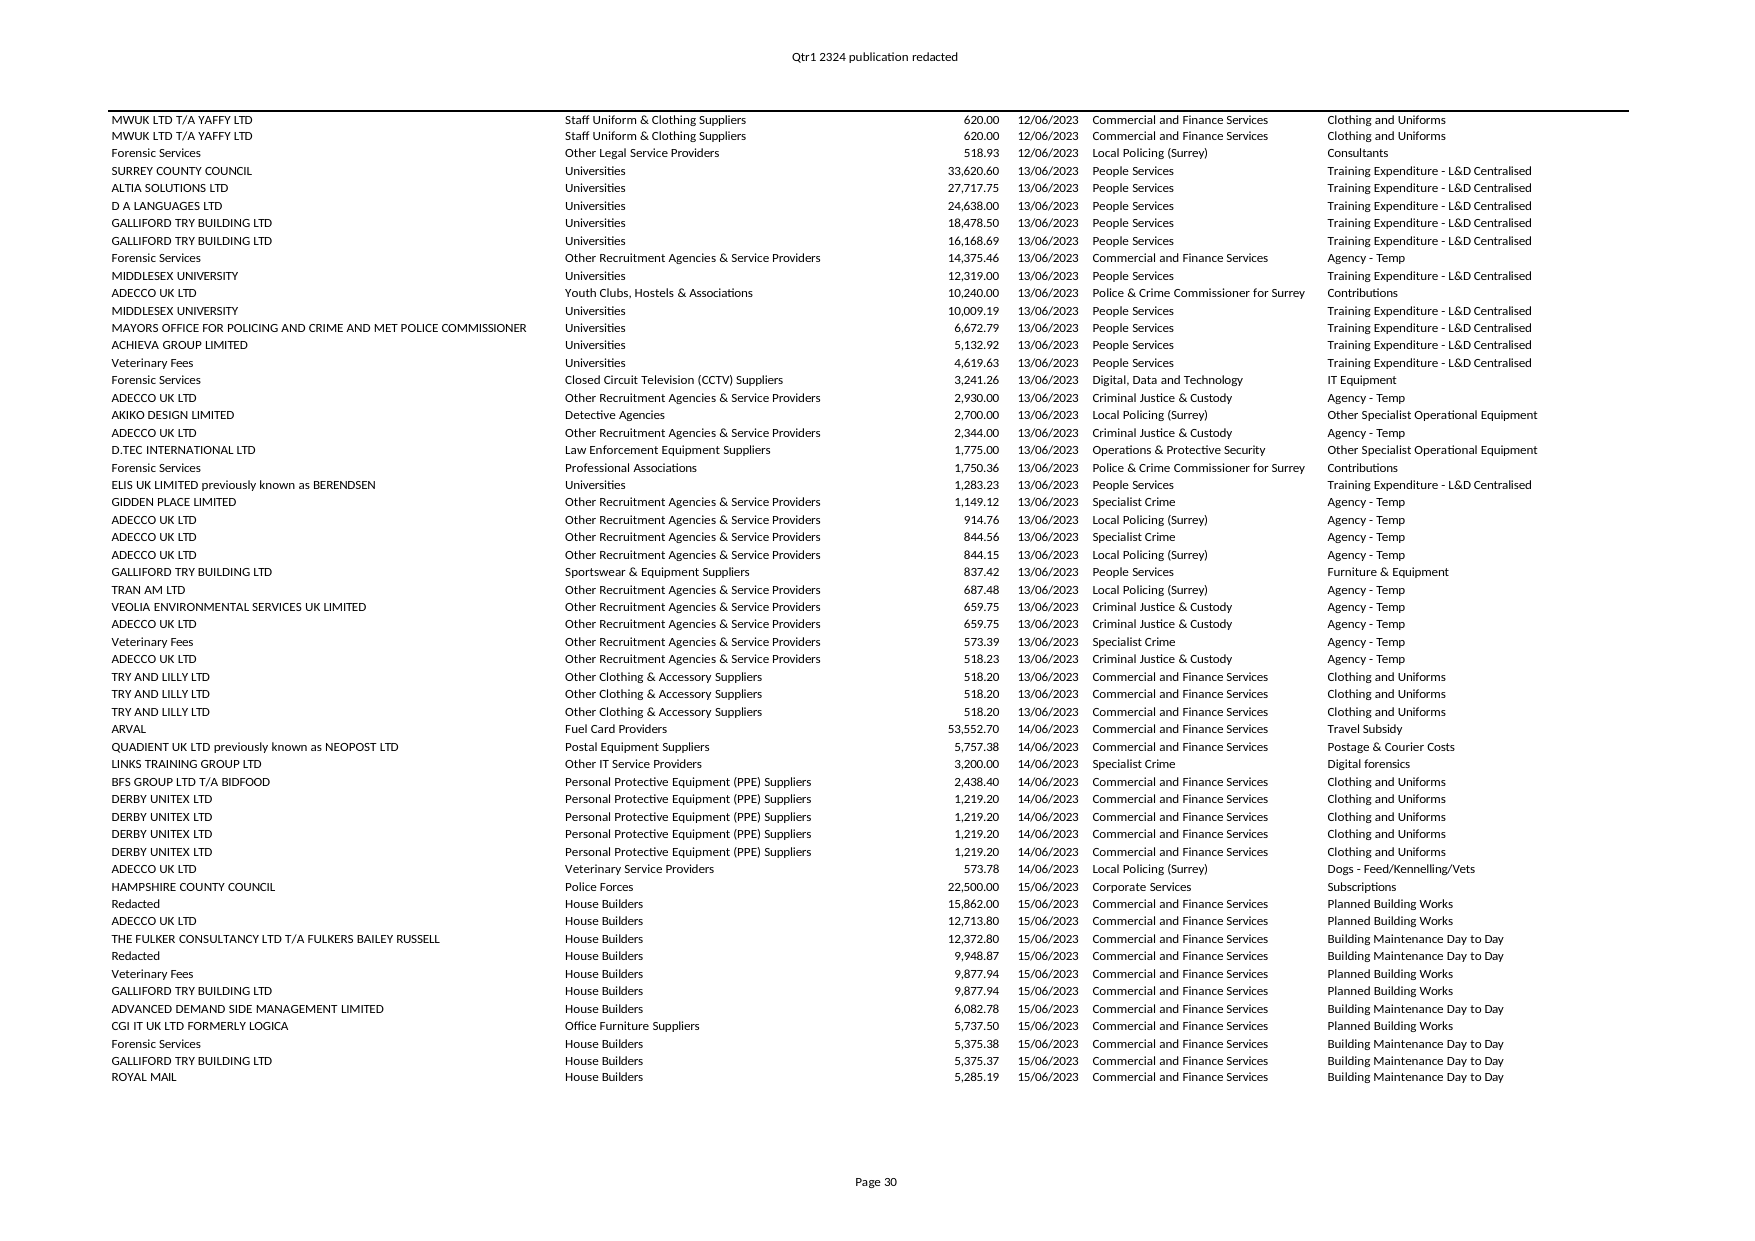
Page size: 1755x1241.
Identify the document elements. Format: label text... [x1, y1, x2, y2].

table_cell Postal Equipment Suppliers [562, 739, 920, 756]
table_cell ADECCO UK LTD [108, 390, 562, 407]
table_cell AKIKO DESIGN LIMITED [108, 407, 562, 425]
table_cell Commercial and Finance Services [1089, 669, 1324, 687]
table_cell ADVANCED DEMAND SIDE MANAGEMENT LIMITED [108, 1001, 562, 1018]
table_cell 13/06/2023 [1004, 372, 1089, 390]
table_cell 10,240.00 [920, 285, 1004, 303]
table_cell Training Expenditure - L&D Centralised [1324, 338, 1629, 355]
table_cell 518.20 [920, 687, 1004, 704]
table_cell 659.75 [920, 599, 1004, 617]
table_cell D A LANGUAGES LTD [108, 198, 562, 215]
table_cell Police & Crime Commissioner for Surrey [1089, 460, 1324, 477]
table_cell People Services [1089, 338, 1324, 355]
table_cell 13/06/2023 [1004, 634, 1089, 652]
table_cell 5,285.19 [920, 1071, 1004, 1086]
table_cell 14/06/2023 [1004, 861, 1089, 879]
table_cell Commercial and Finance Services [1089, 966, 1324, 983]
table_cell Clothing and Uniforms [1324, 826, 1629, 844]
table_cell Other Specialist Operational Equipment [1324, 407, 1629, 425]
table_cell 15/06/2023 [1004, 949, 1089, 966]
table_cell 1,219.20 [920, 791, 1004, 809]
table_cell Agency - Temp [1324, 547, 1629, 564]
table_cell 13/06/2023 [1004, 233, 1089, 250]
table_cell House Builders [562, 1071, 920, 1086]
table_cell Other Recruitment Agencies & Service Providers [562, 425, 920, 442]
table_cell SURREY COUNTY COUNCIL [108, 163, 562, 181]
table_cell Other Specialist Operational Equipment [1324, 442, 1629, 460]
table_cell Training Expenditure - L&D Centralised [1324, 303, 1629, 320]
table_cell Universities [562, 320, 920, 337]
table_cell ADECCO UK LTD [108, 861, 562, 879]
table_cell 53,552.70 [920, 721, 1004, 739]
table_cell 1,219.20 [920, 809, 1004, 826]
table_cell 13/06/2023 [1004, 564, 1089, 582]
table_cell Specialist Crime [1089, 634, 1324, 652]
table_cell Building Maintenance Day to Day [1324, 949, 1629, 966]
table_cell House Builders [562, 1036, 920, 1053]
table_cell Commercial and Finance Services [1089, 931, 1324, 948]
table_cell 2,438.40 [920, 774, 1004, 791]
table_cell ARVAL [108, 721, 562, 739]
table_cell MIDDLESEX UNIVERSITY [108, 303, 562, 320]
table_cell 573.78 [920, 861, 1004, 879]
table_cell Commercial and Finance Services [1089, 1071, 1324, 1086]
table_cell Commercial and Finance Services [1089, 949, 1324, 966]
table_cell Contributions [1324, 285, 1629, 303]
table_cell Other Recruitment Agencies & Service Providers [562, 547, 920, 564]
table_cell Local Policing (Surrey) [1089, 582, 1324, 599]
table_cell 518.93 [920, 146, 1004, 163]
table_cell MIDDLESEX UNIVERSITY [108, 268, 562, 285]
table_cell Fuel Card Providers [562, 721, 920, 739]
table_cell 15,862.00 [920, 896, 1004, 913]
table_cell 13/06/2023 [1004, 599, 1089, 617]
table_cell 14/06/2023 [1004, 809, 1089, 826]
table_cell Other Clothing & Accessory Suppliers [562, 687, 920, 704]
table_cell Clothing and Uniforms [1324, 809, 1629, 826]
table_cell Personal Protective Equipment (PPE) Suppliers [562, 809, 920, 826]
table_cell 15/06/2023 [1004, 931, 1089, 948]
table_cell Commercial and Finance Services [1089, 1036, 1324, 1053]
table_cell 1,219.20 [920, 844, 1004, 861]
table_cell ELIS UK LIMITED previously known as BERENDSEN [108, 477, 562, 494]
table_cell Forensic Services [108, 460, 562, 477]
table_cell Other Recruitment Agencies & Service Providers [562, 617, 920, 634]
table_cell 518.20 [920, 669, 1004, 687]
table_cell 1,149.12 [920, 495, 1004, 512]
table_cell 837.42 [920, 564, 1004, 582]
table_cell Veterinary Fees [108, 966, 562, 983]
table_cell 12/06/2023 [1004, 112, 1089, 128]
table_cell Other Recruitment Agencies & Service Providers [562, 529, 920, 547]
table_cell Forensic Services [108, 146, 562, 163]
table_cell Personal Protective Equipment (PPE) Suppliers [562, 791, 920, 809]
table_cell Planned Building Works [1324, 1018, 1629, 1036]
table_cell Professional Associations [562, 460, 920, 477]
table_cell 13/06/2023 [1004, 704, 1089, 721]
table_cell 518.20 [920, 704, 1004, 721]
table_cell House Builders [562, 914, 920, 931]
table_cell Staff Uniform & Clothing Suppliers [562, 128, 920, 146]
table_cell Other Recruitment Agencies & Service Providers [562, 652, 920, 669]
table_cell Veterinary Fees [108, 634, 562, 652]
table_cell 24,638.00 [920, 198, 1004, 215]
table_cell 4,619.63 [920, 355, 1004, 372]
table_cell Other Recruitment Agencies & Service Providers [562, 582, 920, 599]
table_cell Commercial and Finance Services [1089, 774, 1324, 791]
table_cell DERBY UNITEX LTD [108, 844, 562, 861]
table_cell DERBY UNITEX LTD [108, 791, 562, 809]
table_cell 22,500.00 [920, 879, 1004, 896]
table_cell 620.00 [920, 112, 1004, 128]
table_cell Building Maintenance Day to Day [1324, 1071, 1629, 1086]
table_cell Commercial and Finance Services [1089, 112, 1324, 128]
table_cell DERBY UNITEX LTD [108, 826, 562, 844]
table_cell Other Recruitment Agencies & Service Providers [562, 599, 920, 617]
table_cell GIDDEN PLACE LIMITED [108, 495, 562, 512]
table_cell Local Policing (Surrey) [1089, 861, 1324, 879]
table_cell People Services [1089, 181, 1324, 198]
table_cell 5,375.38 [920, 1036, 1004, 1053]
table_cell 13/06/2023 [1004, 582, 1089, 599]
table_cell Commercial and Finance Services [1089, 984, 1324, 1001]
table_cell 12,713.80 [920, 914, 1004, 931]
table_cell THE FULKER CONSULTANCY LTD T/A FULKERS BAILEY RUSSELL [108, 931, 562, 948]
table_cell Clothing and Uniforms [1324, 112, 1629, 128]
table_cell Agency - Temp [1324, 634, 1629, 652]
table_cell Criminal Justice & Custody [1089, 599, 1324, 617]
table_cell GALLIFORD TRY BUILDING LTD [108, 215, 562, 233]
table_cell 3,241.26 [920, 372, 1004, 390]
table_cell Clothing and Uniforms [1324, 791, 1629, 809]
table_cell 13/06/2023 [1004, 215, 1089, 233]
table_cell 914.76 [920, 512, 1004, 529]
table_cell Other Recruitment Agencies & Service Providers [562, 495, 920, 512]
table_cell 573.39 [920, 634, 1004, 652]
table_cell Veterinary Service Providers [562, 861, 920, 879]
table_cell 13/06/2023 [1004, 303, 1089, 320]
table_cell Commercial and Finance Services [1089, 826, 1324, 844]
table_cell Consultants [1324, 146, 1629, 163]
table_cell 3,200.00 [920, 756, 1004, 774]
table_cell TRAN AM LTD [108, 582, 562, 599]
table_cell 14/06/2023 [1004, 721, 1089, 739]
table_cell Sportswear & Equipment Suppliers [562, 564, 920, 582]
table_cell Staff Uniform & Clothing Suppliers [562, 112, 920, 128]
table_cell 13/06/2023 [1004, 181, 1089, 198]
table_cell GALLIFORD TRY BUILDING LTD [108, 564, 562, 582]
table_cell 27,717.75 [920, 181, 1004, 198]
table_cell People Services [1089, 163, 1324, 181]
table_cell Local Policing (Surrey) [1089, 407, 1324, 425]
table_cell Commercial and Finance Services [1089, 896, 1324, 913]
table_cell 5,375.37 [920, 1053, 1004, 1071]
table_cell MWUK LTD T/A YAFFY LTD [108, 112, 562, 128]
table_cell ACHIEVA GROUP LIMITED [108, 338, 562, 355]
table_cell 13/06/2023 [1004, 687, 1089, 704]
table_cell D.TEC INTERNATIONAL LTD [108, 442, 562, 460]
table_cell Agency - Temp [1324, 425, 1629, 442]
table_cell 15/06/2023 [1004, 1071, 1089, 1086]
table_cell Universities [562, 215, 920, 233]
table_cell Contributions [1324, 460, 1629, 477]
table_cell DERBY UNITEX LTD [108, 809, 562, 826]
table_cell 9,877.94 [920, 984, 1004, 1001]
table_cell Universities [562, 355, 920, 372]
table_cell 13/06/2023 [1004, 669, 1089, 687]
table_cell Other Clothing & Accessory Suppliers [562, 704, 920, 721]
table_cell Agency - Temp [1324, 250, 1629, 268]
table_cell Other Recruitment Agencies & Service Providers [562, 512, 920, 529]
table_cell Youth Clubs, Hostels & Associations [562, 285, 920, 303]
table_cell 1,283.23 [920, 477, 1004, 494]
table_cell Universities [562, 303, 920, 320]
table_cell People Services [1089, 320, 1324, 337]
table_cell Office Furniture Suppliers [562, 1018, 920, 1036]
table_cell 13/06/2023 [1004, 338, 1089, 355]
table_cell 6,672.79 [920, 320, 1004, 337]
table_cell 13/06/2023 [1004, 320, 1089, 337]
table_cell ADECCO UK LTD [108, 547, 562, 564]
table_cell 15/06/2023 [1004, 896, 1089, 913]
table_cell Agency - Temp [1324, 617, 1629, 634]
table_cell BFS GROUP LTD T/A BIDFOOD [108, 774, 562, 791]
table_cell Specialist Crime [1089, 756, 1324, 774]
table_cell 14/06/2023 [1004, 774, 1089, 791]
table_cell 6,082.78 [920, 1001, 1004, 1018]
table_cell Agency - Temp [1324, 529, 1629, 547]
table_cell Universities [562, 477, 920, 494]
table_cell 16,168.69 [920, 233, 1004, 250]
table_cell Furniture & Equipment [1324, 564, 1629, 582]
table_cell 844.15 [920, 547, 1004, 564]
table_cell House Builders [562, 966, 920, 983]
table_cell LINKS TRAINING GROUP LTD [108, 756, 562, 774]
table_cell Clothing and Uniforms [1324, 128, 1629, 146]
table_cell Other Recruitment Agencies & Service Providers [562, 250, 920, 268]
table_cell 14,375.46 [920, 250, 1004, 268]
table_cell People Services [1089, 233, 1324, 250]
table_cell Local Policing (Surrey) [1089, 146, 1324, 163]
table_cell GALLIFORD TRY BUILDING LTD [108, 984, 562, 1001]
table_cell Clothing and Uniforms [1324, 774, 1629, 791]
table_cell 13/06/2023 [1004, 425, 1089, 442]
table_cell People Services [1089, 198, 1324, 215]
table_cell ADECCO UK LTD [108, 529, 562, 547]
table_cell 13/06/2023 [1004, 407, 1089, 425]
table_cell Planned Building Works [1324, 896, 1629, 913]
table_cell Commercial and Finance Services [1089, 844, 1324, 861]
table_cell 1,219.20 [920, 826, 1004, 844]
table_cell Personal Protective Equipment (PPE) Suppliers [562, 774, 920, 791]
table_cell 13/06/2023 [1004, 460, 1089, 477]
table_cell TRY AND LILLY LTD [108, 704, 562, 721]
table_cell Planned Building Works [1324, 914, 1629, 931]
table_cell 13/06/2023 [1004, 390, 1089, 407]
table_cell Agency - Temp [1324, 495, 1629, 512]
table_cell ROYAL MAIL [108, 1071, 562, 1086]
table_cell Commercial and Finance Services [1089, 128, 1324, 146]
table_cell Commercial and Finance Services [1089, 914, 1324, 931]
table_cell 15/06/2023 [1004, 984, 1089, 1001]
table_cell Specialist Crime [1089, 529, 1324, 547]
table_cell ADECCO UK LTD [108, 617, 562, 634]
table_cell 620.00 [920, 128, 1004, 146]
table_cell GALLIFORD TRY BUILDING LTD [108, 233, 562, 250]
table_cell 687.48 [920, 582, 1004, 599]
table_cell Other Clothing & Accessory Suppliers [562, 669, 920, 687]
table_cell People Services [1089, 215, 1324, 233]
table_cell 13/06/2023 [1004, 547, 1089, 564]
table_cell Forensic Services [108, 1036, 562, 1053]
table_cell Commercial and Finance Services [1089, 1001, 1324, 1018]
table_cell 13/06/2023 [1004, 355, 1089, 372]
table_cell 18,478.50 [920, 215, 1004, 233]
table_cell TRY AND LILLY LTD [108, 687, 562, 704]
table_cell 14/06/2023 [1004, 791, 1089, 809]
table_cell QUADIENT UK LTD previously known as NEOPOST LTD [108, 739, 562, 756]
table_cell People Services [1089, 355, 1324, 372]
table_cell ADECCO UK LTD [108, 285, 562, 303]
table_cell 13/06/2023 [1004, 477, 1089, 494]
table_cell People Services [1089, 564, 1324, 582]
table_cell Clothing and Uniforms [1324, 669, 1629, 687]
table_cell 15/06/2023 [1004, 1053, 1089, 1071]
table_cell 9,948.87 [920, 949, 1004, 966]
table_cell Specialist Crime [1089, 495, 1324, 512]
table_cell People Services [1089, 268, 1324, 285]
table_cell 5,757.38 [920, 739, 1004, 756]
table_cell Forensic Services [108, 372, 562, 390]
table_cell Other Legal Service Providers [562, 146, 920, 163]
table_cell Veterinary Fees [108, 355, 562, 372]
table_cell 13/06/2023 [1004, 495, 1089, 512]
table_cell 5,132.92 [920, 338, 1004, 355]
table_cell People Services [1089, 477, 1324, 494]
table_cell ADECCO UK LTD [108, 512, 562, 529]
table_cell Agency - Temp [1324, 652, 1629, 669]
table_cell 844.56 [920, 529, 1004, 547]
table_cell Training Expenditure - L&D Centralised [1324, 163, 1629, 181]
table_cell Building Maintenance Day to Day [1324, 1001, 1629, 1018]
table_cell House Builders [562, 896, 920, 913]
table_cell Dogs - Feed/Kennelling/Vets [1324, 861, 1629, 879]
table_cell Other Recruitment Agencies & Service Providers [562, 634, 920, 652]
table_cell 12,372.80 [920, 931, 1004, 948]
table_cell 13/06/2023 [1004, 512, 1089, 529]
table_cell 13/06/2023 [1004, 250, 1089, 268]
table_cell Other Recruitment Agencies & Service Providers [562, 390, 920, 407]
table_cell Redacted [108, 949, 562, 966]
table_cell Building Maintenance Day to Day [1324, 931, 1629, 948]
table_cell Training Expenditure - L&D Centralised [1324, 181, 1629, 198]
table_cell Universities [562, 181, 920, 198]
table_cell Law Enforcement Equipment Suppliers [562, 442, 920, 460]
table_cell 13/06/2023 [1004, 198, 1089, 215]
table_cell IT Equipment [1324, 372, 1629, 390]
table_cell 14/06/2023 [1004, 826, 1089, 844]
table_cell ALTIA SOLUTIONS LTD [108, 181, 562, 198]
table_cell Training Expenditure - L&D Centralised [1324, 198, 1629, 215]
table_cell 518.23 [920, 652, 1004, 669]
table_cell 15/06/2023 [1004, 966, 1089, 983]
table_cell 9,877.94 [920, 966, 1004, 983]
table_cell Subscriptions [1324, 879, 1629, 896]
table_cell Commercial and Finance Services [1089, 721, 1324, 739]
table_cell 15/06/2023 [1004, 1001, 1089, 1018]
table_cell MWUK LTD T/A YAFFY LTD [108, 128, 562, 146]
table_cell House Builders [562, 1001, 920, 1018]
table_cell Police Forces [562, 879, 920, 896]
table_cell Criminal Justice & Custody [1089, 617, 1324, 634]
table_cell 15/06/2023 [1004, 1018, 1089, 1036]
table_cell Commercial and Finance Services [1089, 687, 1324, 704]
table_cell Commercial and Finance Services [1089, 1053, 1324, 1071]
table_cell Commercial and Finance Services [1089, 809, 1324, 826]
table_cell House Builders [562, 949, 920, 966]
table_cell 5,737.50 [920, 1018, 1004, 1036]
table_cell VEOLIA ENVIRONMENTAL SERVICES UK LIMITED [108, 599, 562, 617]
table_cell Universities [562, 338, 920, 355]
table_cell Corporate Services [1089, 879, 1324, 896]
table_cell Redacted [108, 896, 562, 913]
table_cell 12,319.00 [920, 268, 1004, 285]
table_cell ADECCO UK LTD [108, 652, 562, 669]
table_cell Universities [562, 198, 920, 215]
table_cell Planned Building Works [1324, 966, 1629, 983]
table_cell Training Expenditure - L&D Centralised [1324, 268, 1629, 285]
table_cell 14/06/2023 [1004, 739, 1089, 756]
table_cell House Builders [562, 1053, 920, 1071]
table_cell Agency - Temp [1324, 512, 1629, 529]
table_cell Agency - Temp [1324, 599, 1629, 617]
table_cell House Builders [562, 931, 920, 948]
table_cell 12/06/2023 [1004, 128, 1089, 146]
table_cell 13/06/2023 [1004, 268, 1089, 285]
table_cell Training Expenditure - L&D Centralised [1324, 355, 1629, 372]
table_cell 13/06/2023 [1004, 652, 1089, 669]
table_cell People Services [1089, 303, 1324, 320]
table_cell 14/06/2023 [1004, 756, 1089, 774]
table_cell Commercial and Finance Services [1089, 704, 1324, 721]
table_cell Training Expenditure - L&D Centralised [1324, 215, 1629, 233]
table_cell Closed Circuit Television (CCTV) Suppliers [562, 372, 920, 390]
table_cell ADECCO UK LTD [108, 914, 562, 931]
table_cell 10,009.19 [920, 303, 1004, 320]
table_cell GALLIFORD TRY BUILDING LTD [108, 1053, 562, 1071]
table_cell Digital, Data and Technology [1089, 372, 1324, 390]
table_cell 15/06/2023 [1004, 914, 1089, 931]
table_cell MAYORS OFFICE FOR POLICING AND CRIME AND MET POLICE COMMISSIONER [108, 320, 562, 337]
table_cell 1,750.36 [920, 460, 1004, 477]
table_cell HAMPSHIRE COUNTY COUNCIL [108, 879, 562, 896]
table_cell ADECCO UK LTD [108, 425, 562, 442]
table_cell 659.75 [920, 617, 1004, 634]
table_cell 15/06/2023 [1004, 1036, 1089, 1053]
table_cell Commercial and Finance Services [1089, 739, 1324, 756]
table_cell 13/06/2023 [1004, 529, 1089, 547]
table_cell Universities [562, 233, 920, 250]
table_cell 2,930.00 [920, 390, 1004, 407]
table_cell Building Maintenance Day to Day [1324, 1036, 1629, 1053]
table_cell Clothing and Uniforms [1324, 687, 1629, 704]
table_cell Clothing and Uniforms [1324, 704, 1629, 721]
table_cell Training Expenditure - L&D Centralised [1324, 233, 1629, 250]
table_cell Training Expenditure - L&D Centralised [1324, 320, 1629, 337]
table_cell 13/06/2023 [1004, 617, 1089, 634]
table_cell 13/06/2023 [1004, 442, 1089, 460]
table_cell Criminal Justice & Custody [1089, 652, 1324, 669]
table_cell Postage & Courier Costs [1324, 739, 1629, 756]
table_cell 2,700.00 [920, 407, 1004, 425]
table_cell Detective Agencies [562, 407, 920, 425]
table_cell CGI IT UK LTD FORMERLY LOGICA [108, 1018, 562, 1036]
table_cell Agency - Temp [1324, 390, 1629, 407]
table_cell 15/06/2023 [1004, 879, 1089, 896]
table_cell Police & Crime Commissioner for Surrey [1089, 285, 1324, 303]
table_cell Universities [562, 163, 920, 181]
table_cell Travel Subsidy [1324, 721, 1629, 739]
table_cell Building Maintenance Day to Day [1324, 1053, 1629, 1071]
table_cell Local Policing (Surrey) [1089, 512, 1324, 529]
table_cell 33,620.60 [920, 163, 1004, 181]
table_cell Criminal Justice & Custody [1089, 425, 1324, 442]
table_cell Commercial and Finance Services [1089, 250, 1324, 268]
table_cell Local Policing (Surrey) [1089, 547, 1324, 564]
table_cell Clothing and Uniforms [1324, 844, 1629, 861]
table_cell TRY AND LILLY LTD [108, 669, 562, 687]
table_cell Operations & Protective Security [1089, 442, 1324, 460]
table_cell 13/06/2023 [1004, 163, 1089, 181]
table_cell Commercial and Finance Services [1089, 1018, 1324, 1036]
table_cell Personal Protective Equipment (PPE) Suppliers [562, 826, 920, 844]
table_cell House Builders [562, 984, 920, 1001]
table_cell 1,775.00 [920, 442, 1004, 460]
table_cell Commercial and Finance Services [1089, 791, 1324, 809]
table_cell Digital forensics [1324, 756, 1629, 774]
table_cell 2,344.00 [920, 425, 1004, 442]
table_cell Training Expenditure - L&D Centralised [1324, 477, 1629, 494]
table_cell Universities [562, 268, 920, 285]
table_cell Personal Protective Equipment (PPE) Suppliers [562, 844, 920, 861]
table_cell Forensic Services [108, 250, 562, 268]
table_cell Agency - Temp [1324, 582, 1629, 599]
table_cell 14/06/2023 [1004, 844, 1089, 861]
table_cell Planned Building Works [1324, 984, 1629, 1001]
table_cell Other IT Service Providers [562, 756, 920, 774]
table_cell Criminal Justice & Custody [1089, 390, 1324, 407]
table_cell 12/06/2023 [1004, 146, 1089, 163]
table_cell 13/06/2023 [1004, 285, 1089, 303]
